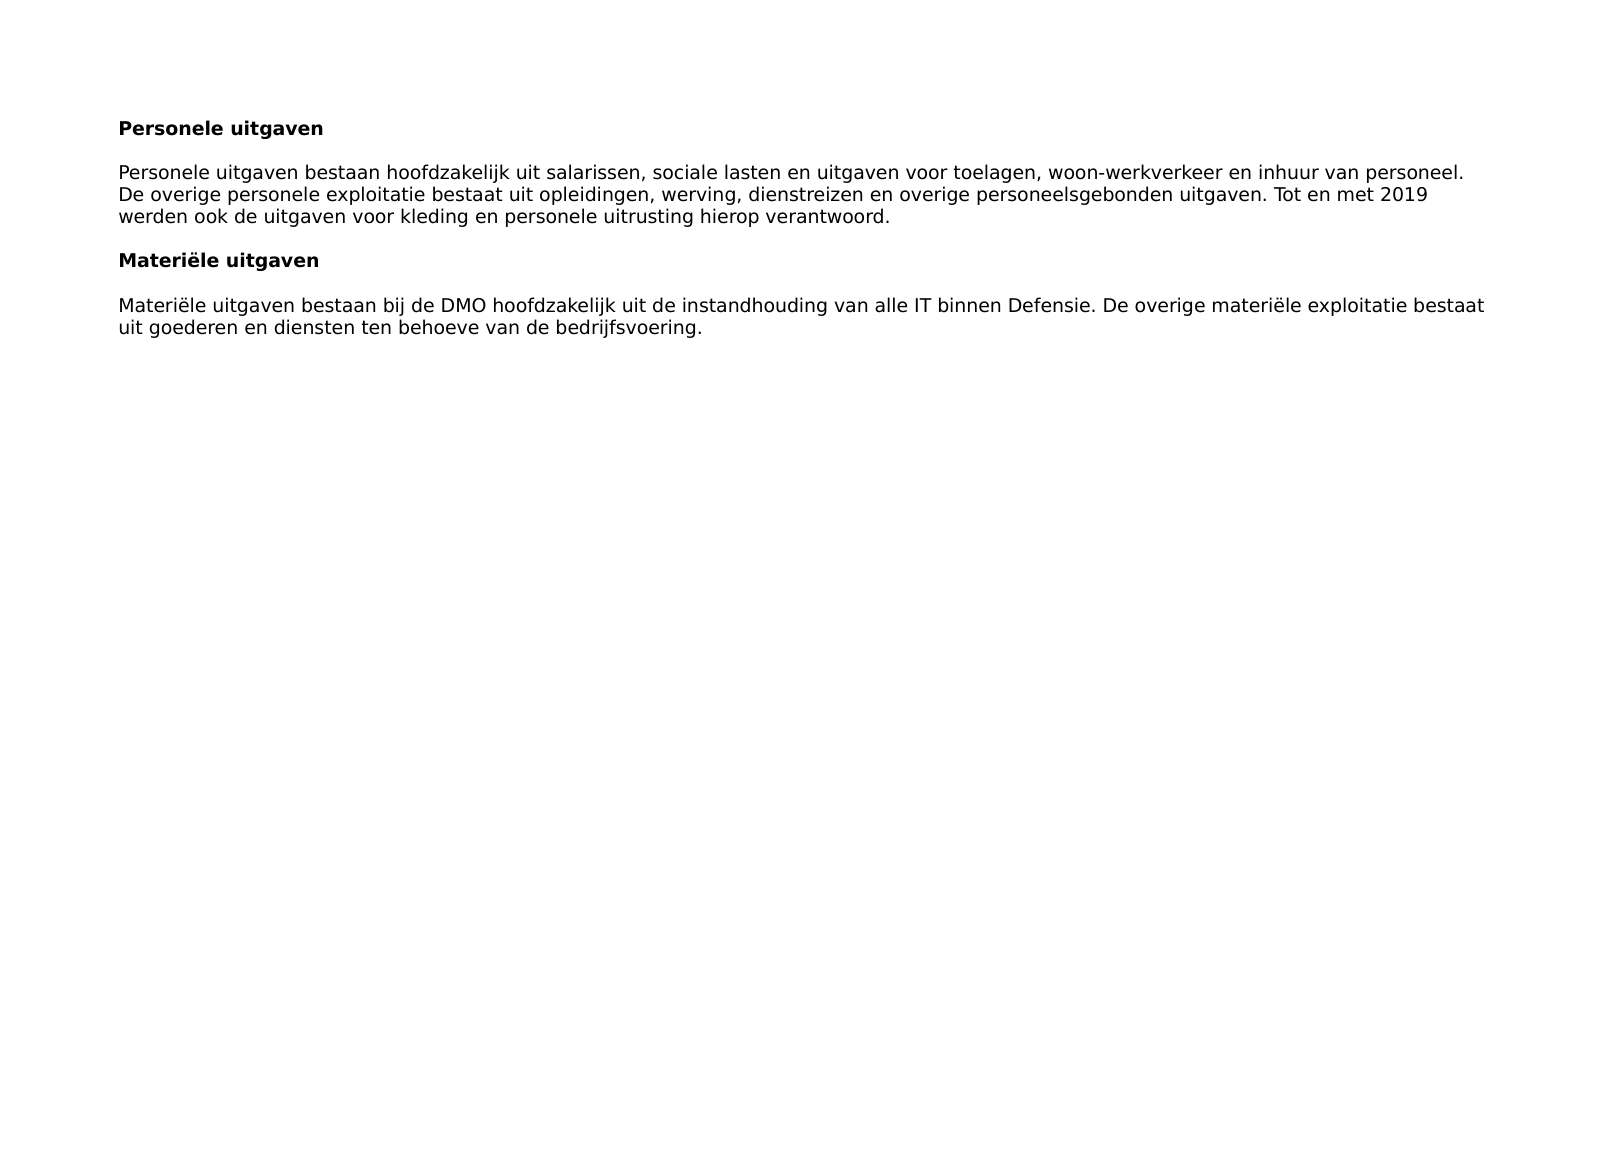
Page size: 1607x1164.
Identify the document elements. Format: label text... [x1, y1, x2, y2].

subtitle Personele uitgaven [118, 118, 1488, 140]
text Personele uitgaven bestaan hoofdzakelijk uit salarissen, sociale lasten en uitgaven voor toelagen, woon-werkverkeer en inhuur van personeel. De overige personele exploitatie bestaat uit opleidingen, werving, dienstreizen en overige personeelsgebonden uitgaven. Tot en met 2019 werden ook de uitgaven voor kleding en personele uitrusting hierop verantwoord. [118, 162, 1488, 228]
subtitle Materiële uitgaven [118, 250, 1488, 272]
text Materiële uitgaven bestaan bij de DMO hoofdzakelijk uit de instandhouding van alle IT binnen Defensie. De overige materiële exploitatie bestaat uit goederen en diensten ten behoeve van de bedrijfsvoering. [118, 294, 1488, 338]
